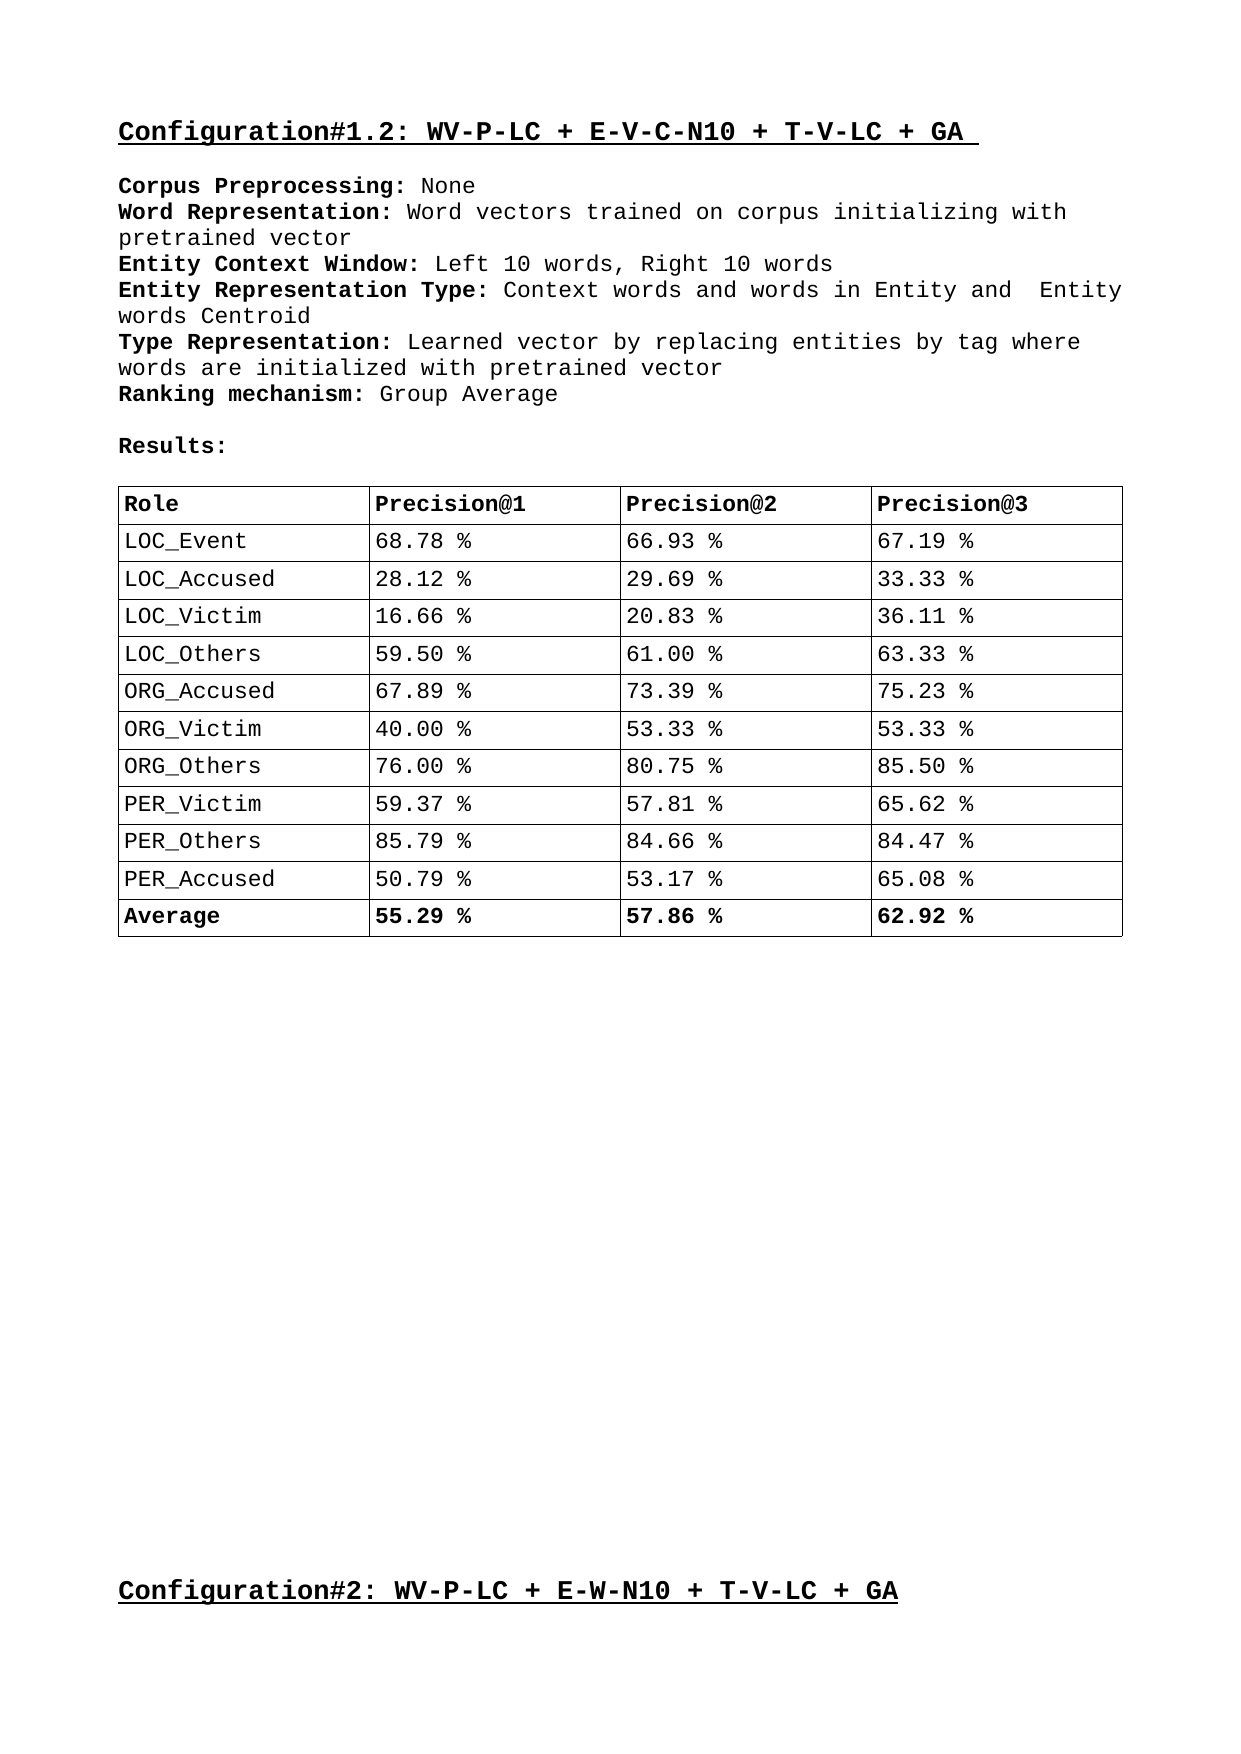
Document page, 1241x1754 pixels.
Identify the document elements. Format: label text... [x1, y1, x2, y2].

table_header Precision@1 [370, 487, 620, 523]
table_cell ORG_Others [119, 750, 369, 786]
table_cell 67.19 % [872, 525, 1122, 561]
text Configuration#2: WV-P-LC + E-W-N10 + T-V-LC + GA [118, 1577, 1122, 1607]
table_cell 84.66 % [621, 825, 871, 861]
table_cell 53.17 % [621, 862, 871, 898]
table_cell Average [119, 900, 369, 936]
text Type Representation: Learned vector by replacing entities by tag where words are initialized with pretrained vector [118, 330, 1122, 382]
table_cell LOC_Victim [119, 600, 369, 636]
table_cell 29.69 % [621, 562, 871, 598]
table_header Precision@2 [621, 487, 871, 523]
table_cell 16.66 % [370, 600, 620, 636]
table_cell 68.78 % [370, 525, 620, 561]
text Entity Context Window: Left 10 words, Right 10 words [118, 253, 1122, 278]
table_cell 50.79 % [370, 862, 620, 898]
table_cell PER_Accused [119, 862, 369, 898]
table_cell 85.50 % [872, 750, 1122, 786]
table_cell 80.75 % [621, 750, 871, 786]
table_cell LOC_Accused [119, 562, 369, 598]
table_cell 53.33 % [621, 712, 871, 748]
table_cell 20.83 % [621, 600, 871, 636]
table_cell 59.50 % [370, 637, 620, 673]
table_cell 40.00 % [370, 712, 620, 748]
text Entity Representation Type: Context words and words in Entity and Entity words Centroid [118, 278, 1122, 330]
table_cell 55.29 % [370, 900, 620, 936]
table_cell LOC_Others [119, 637, 369, 673]
table_cell 59.37 % [370, 787, 620, 823]
text Word Representation: Word vectors trained on corpus initializing with pretrained vector [118, 201, 1122, 253]
table_cell LOC_Event [119, 525, 369, 561]
table_cell 73.39 % [621, 675, 871, 711]
table_cell 57.81 % [621, 787, 871, 823]
table_cell 65.08 % [872, 862, 1122, 898]
table_cell ORG_Victim [119, 712, 369, 748]
text Corpus Preprocessing: None [118, 175, 1122, 201]
text Results: [118, 434, 1122, 460]
table_cell 67.89 % [370, 675, 620, 711]
table_cell 33.33 % [872, 562, 1122, 598]
table_cell 28.12 % [370, 562, 620, 598]
table_header Precision@3 [872, 487, 1122, 523]
table_cell PER_Victim [119, 787, 369, 823]
table_cell 84.47 % [872, 825, 1122, 861]
table_cell 63.33 % [872, 637, 1122, 673]
table_cell 75.23 % [872, 675, 1122, 711]
table_cell 61.00 % [621, 637, 871, 673]
table_cell 62.92 % [872, 900, 1122, 936]
table_cell PER_Others [119, 825, 369, 861]
table_header Role [119, 487, 369, 523]
text Ranking mechanism: Group Average [118, 382, 1122, 408]
table_cell 53.33 % [872, 712, 1122, 748]
table_cell ORG_Accused [119, 675, 369, 711]
table_cell 36.11 % [872, 600, 1122, 636]
table_cell 66.93 % [621, 525, 871, 561]
text Configuration#1.2: WV-P-LC + E-V-C-N10 + T-V-LC + GA [118, 118, 1122, 149]
table_cell 76.00 % [370, 750, 620, 786]
table_cell 65.62 % [872, 787, 1122, 823]
table_cell 85.79 % [370, 825, 620, 861]
table_cell 57.86 % [621, 900, 871, 936]
